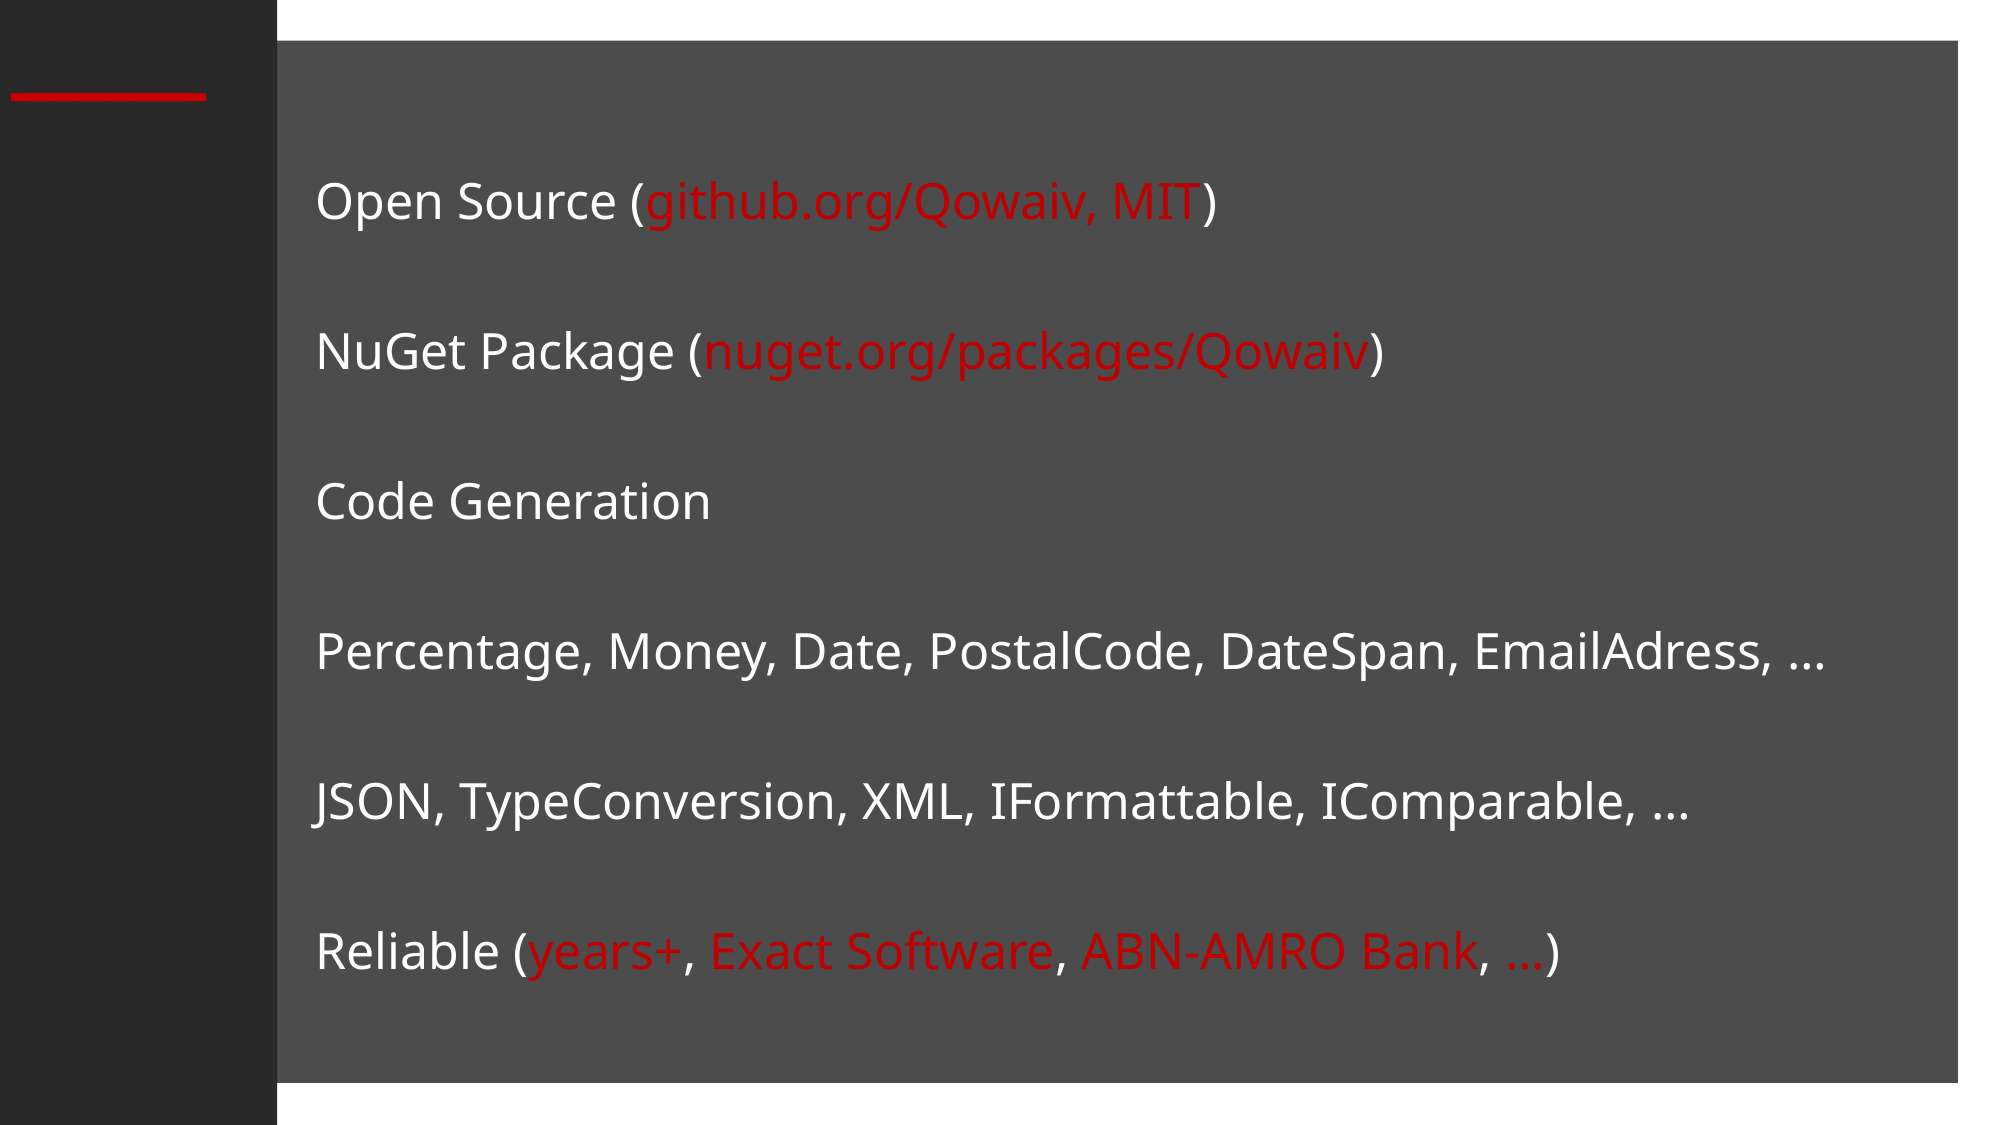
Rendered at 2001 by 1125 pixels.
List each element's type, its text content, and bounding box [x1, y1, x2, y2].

text_box -------- qowaiv – svo’s ---------------- [74, 17, 226, 1115]
text_box Open Source (github.org/Qowaiv, MIT) NuGet Package (nuget.org/packages/Qowaiv) Code Generation Percentage, Money, Date, PostalCode, DateSpan, EmailAdress, … JSON, TypeConversion, XML, IFormattable, IComparable, … Reliable (years+, Exact Software, ABN-AMRO Bank, …) [300, 71, 1958, 970]
text_box [0, 0, 1958, 1125]
